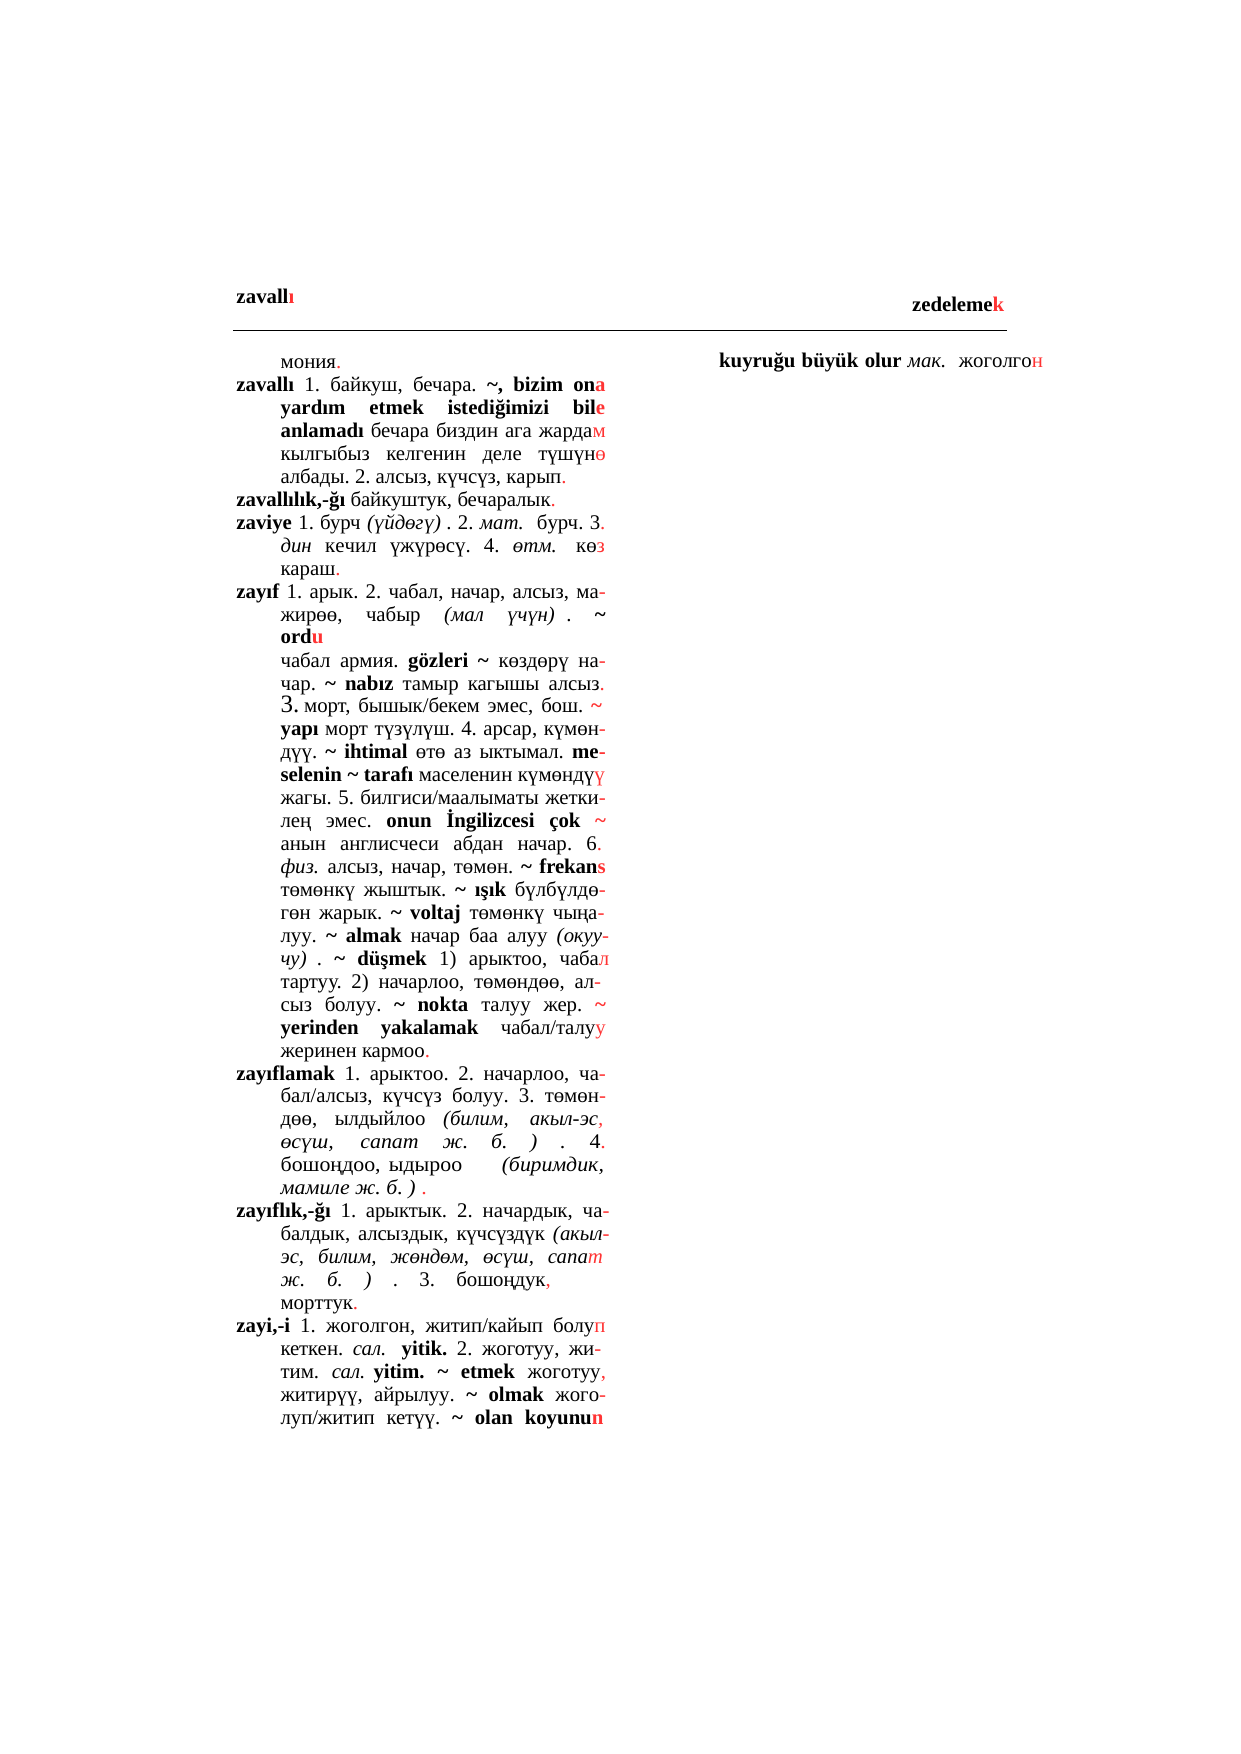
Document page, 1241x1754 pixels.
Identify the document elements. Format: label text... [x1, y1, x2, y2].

text дин кечил үжүрөсү. 4. өтм. көз [280, 534, 606, 557]
text сыз болуу. ~ nokta талуу жер. ~ yerinden yakalamak чабал/талуу жеринен кармоо. [280, 993, 606, 1062]
text ж. б. ) . 3. бошоңдук, морттук. [280, 1268, 551, 1314]
text zedelemek [912, 292, 1065, 316]
text yapı морт түзүлүш. 4. арсар, күмөн- дүү. ~ ihtimal өтө аз ыктымал. me- selenin ~ tarafı маселенин күмөндүү [280, 717, 606, 786]
text чабал армия. gözleri ~ көздөрү на- чар. ~ nabız тамыр кагышы алсыз. [280, 649, 606, 694]
text zayi,-i 1. жоголгон, житип/кайып болуп кеткен. сал. yitik. 2. жоготуу, жи- [236, 1314, 606, 1360]
text физ. алсыз, начар, төмөн. ~ frekans төмөнкү жыштык. ~ ışık бүлбүлдө- гөн жарык. ~ voltaj төмөнкү чыңа- [280, 855, 606, 924]
text zayıflamak 1. арыктоо. 2. начарлоо, ча- бал/алсыз, күчсүз болуу. 3. төмөн- дөө, ылдыйлоо (билим, акыл-эс, [236, 1062, 606, 1130]
text zavallı 1. байкуш, бечара. ~, bizim ona yardım etmek istediğimizi bile [236, 373, 606, 419]
list морт, бышык/бекем эмес, бош. ~ [280, 694, 606, 717]
text zayıflık,-ğı 1. арыктык. 2. начардык, ча- балдык, алсыздык, күчсүздүк (акыл- эс, билим, жөндөм, өсүш, сапат [236, 1199, 609, 1268]
text zaviye 1. бурч (үйдөгү) . 2. мат. бурч. 3. [236, 511, 609, 534]
text kuyruğu büyük olur мак. жоголгон [719, 349, 1062, 372]
text луу. ~ almak начар баа алуу (окуу- чу) . ~ düşmek 1) арыктоо, чабал тартуу. 2) начарлоо, төмөндөө, ал- [280, 924, 609, 993]
text anlamadı бечара биздин ага жардам кылгыбыз келгенин деле түшүнө албады. 2. алсыз, күчсүз, карып. [280, 419, 606, 488]
text караш. [280, 557, 341, 580]
text жагы. 5. билгиси/маалыматы жетки- лең эмес. onun İngilizcesi çok ~ анын англисчеси абдан начар. 6. [280, 786, 606, 855]
text өсүш, сапат ж. б. ) . 4. бошоңдоо, ыдыроо (биримдик, мамиле ж. б. ) . [280, 1131, 606, 1199]
text мония. [280, 349, 342, 373]
text zavallılık,-ğı байкуштук, бечаралык. [236, 488, 609, 511]
text zayıf 1. арык. 2. чабал, начар, алсыз, ма- жирөө, чабыр (мал үчүн) . ~ ordu [236, 580, 606, 648]
text тим. сал. yitim. ~ etmek жоготуу, житирүү, айрылуу. ~ olmak жого- луп/житип кетүү. ~ olan koyunun [280, 1360, 606, 1429]
text zavallı [236, 284, 294, 308]
